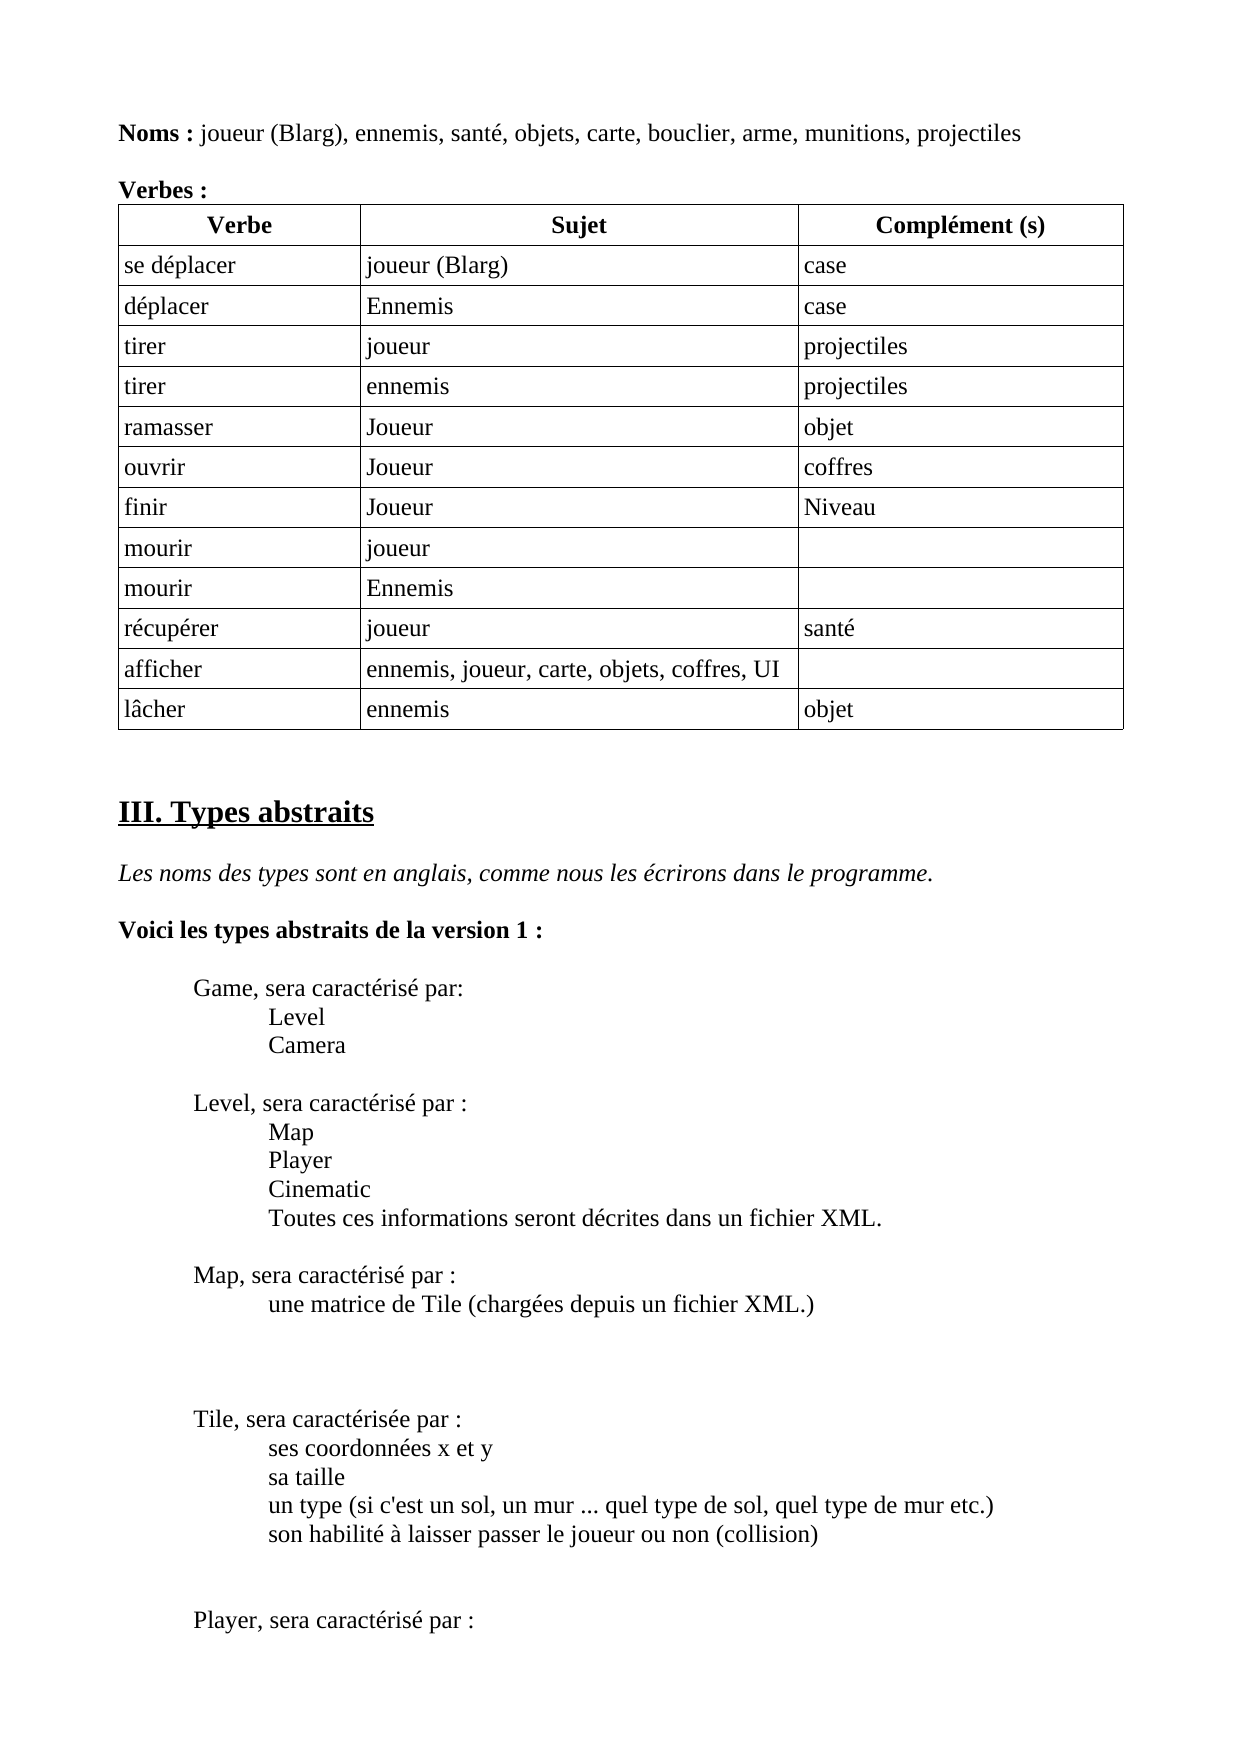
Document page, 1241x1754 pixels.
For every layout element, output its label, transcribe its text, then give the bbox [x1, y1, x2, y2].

text sa taille [118, 1462, 1122, 1490]
table_cell projectiles [799, 367, 1123, 406]
table_cell tirer [119, 326, 360, 366]
table_header Complément (s) [799, 205, 1123, 245]
table_cell mourir [119, 568, 360, 607]
text Tile, sera caractérisée par : [118, 1404, 1122, 1433]
table_cell Niveau [799, 488, 1123, 527]
table_cell afficher [119, 649, 360, 688]
table_cell joueur [361, 326, 798, 366]
table_cell Joueur [361, 488, 798, 527]
text Toutes ces informations seront décrites dans un fichier XML. [118, 1203, 1122, 1232]
table_cell Joueur [361, 447, 798, 487]
text Verbes : [118, 176, 1122, 204]
text Player, sera caractérisé par : [118, 1605, 1122, 1634]
text Camera [118, 1030, 1122, 1059]
text son habilité à laisser passer le joueur ou non (collision) [118, 1519, 1122, 1548]
table_cell se déplacer [119, 246, 360, 285]
table_cell [799, 649, 1123, 688]
table_cell santé [799, 609, 1123, 648]
table_cell finir [119, 488, 360, 527]
table_cell tirer [119, 367, 360, 406]
table_cell ouvrir [119, 447, 360, 487]
table_cell déplacer [119, 286, 360, 325]
table_cell case [799, 286, 1123, 325]
table_cell Ennemis [361, 568, 798, 607]
table_cell joueur [361, 528, 798, 567]
text Map [118, 1117, 1122, 1145]
text Noms : joueur (Blarg), ennemis, santé, objets, carte, bouclier, arme, munitions, projectiles [118, 118, 1122, 147]
text ses coordonnées x et y [118, 1433, 1122, 1462]
table_cell ennemis [361, 689, 798, 728]
table_cell [799, 568, 1123, 607]
text Voici les types abstraits de la version 1 : [118, 915, 1122, 944]
text Game, sera caractérisé par: [118, 973, 1122, 1002]
table_cell joueur [361, 609, 798, 648]
text Map, sera caractérisé par : [118, 1260, 1122, 1289]
table_cell objet [799, 689, 1123, 728]
table_cell coffres [799, 447, 1123, 487]
text une matrice de Tile (chargées depuis un fichier XML.) [118, 1289, 1122, 1318]
table_cell récupérer [119, 609, 360, 648]
text Level [118, 1002, 1122, 1030]
table_cell objet [799, 407, 1123, 446]
text III. Types abstraits [118, 793, 1122, 829]
table_cell [799, 528, 1123, 567]
table_cell mourir [119, 528, 360, 567]
table_cell joueur (Blarg) [361, 246, 798, 285]
table_cell ennemis, joueur, carte, objets, coffres, UI [361, 649, 798, 688]
text Player [118, 1145, 1122, 1174]
table_cell lâcher [119, 689, 360, 728]
text Les noms des types sont en anglais, comme nous les écrirons dans le programme. [118, 858, 1122, 887]
text un type (si c'est un sol, un mur ... quel type de sol, quel type de mur etc.) [118, 1490, 1122, 1519]
table_cell Ennemis [361, 286, 798, 325]
text Level, sera caractérisé par : [118, 1088, 1122, 1117]
text Cinematic [118, 1174, 1122, 1203]
table_cell ennemis [361, 367, 798, 406]
table_cell ramasser [119, 407, 360, 446]
table_header Sujet [361, 205, 798, 245]
table_cell projectiles [799, 326, 1123, 366]
table_header Verbe [119, 205, 360, 245]
table_cell case [799, 246, 1123, 285]
table_cell Joueur [361, 407, 798, 446]
